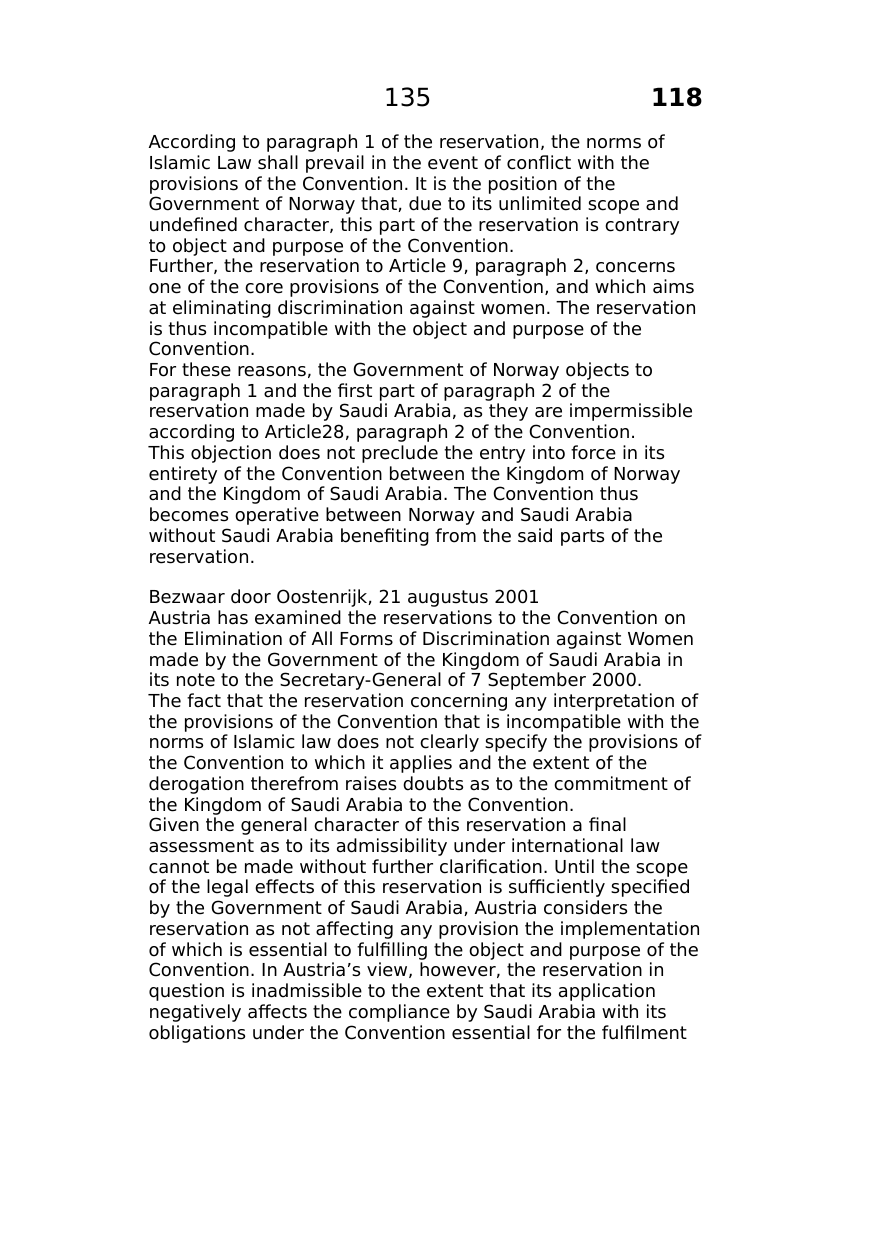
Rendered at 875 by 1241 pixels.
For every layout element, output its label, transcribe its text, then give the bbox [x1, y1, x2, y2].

text For these reasons, the Government of Norway objects to paragraph 1 and the first part of paragraph 2 of the reservation made by Saudi Arabia, as they are impermissible according to Article28, paragraph 2 of the Convention. [148, 360, 703, 443]
text Given the general character of this reservation a final assessment as to its admissibility under international law cannot be made without further clarification. Until the scope of the legal effects of this reservation is sufficiently specified by the Government of Saudi Arabia, Austria considers the reservation as not affecting any provision the implementation of which is essential to fulfilling the object and purpose of the Convention. In Austria’s view, however, the reservation in question is inadmissible to the extent that its application negatively affects the compliance by Saudi Arabia with its obligations under the Convention essential for the fulfilment [148, 815, 703, 1043]
text Further, the reservation to Article 9, paragraph 2, concerns one of the core provisions of the Convention, and which aims at eliminating discrimination against women. The reservation is thus incompatible with the object and purpose of the Convention. [148, 256, 703, 360]
text Austria has examined the reservations to the Convention on the Elimination of All Forms of Discrimination against Women made by the Government of the Kingdom of Saudi Arabia in its note to the Secretary-General of 7 September 2000. [148, 608, 703, 691]
text This objection does not preclude the entry into force in its entirety of the Convention between the Kingdom of Norway and the Kingdom of Saudi Arabia. The Convention thus becomes operative between Norway and Saudi Arabia without Saudi Arabia benefiting from the said parts of the reservation. [148, 443, 703, 567]
text The fact that the reservation concerning any interpretation of the provisions of the Convention that is incompatible with the norms of Islamic law does not clearly specify the provisions of the Convention to which it applies and the extent of the derogation therefrom raises doubts as to the commitment of the Kingdom of Saudi Arabia to the Convention. [148, 691, 703, 815]
text According to paragraph 1 of the reservation, the norms of Islamic Law shall prevail in the event of conflict with the provisions of the Convention. It is the position of the Government of Norway that, due to its unlimited scope and undefined character, this part of the reservation is contrary to object and purpose of the Convention. [148, 132, 703, 256]
text Bezwaar door Oostenrijk, 21 augustus 2001 [148, 587, 703, 608]
